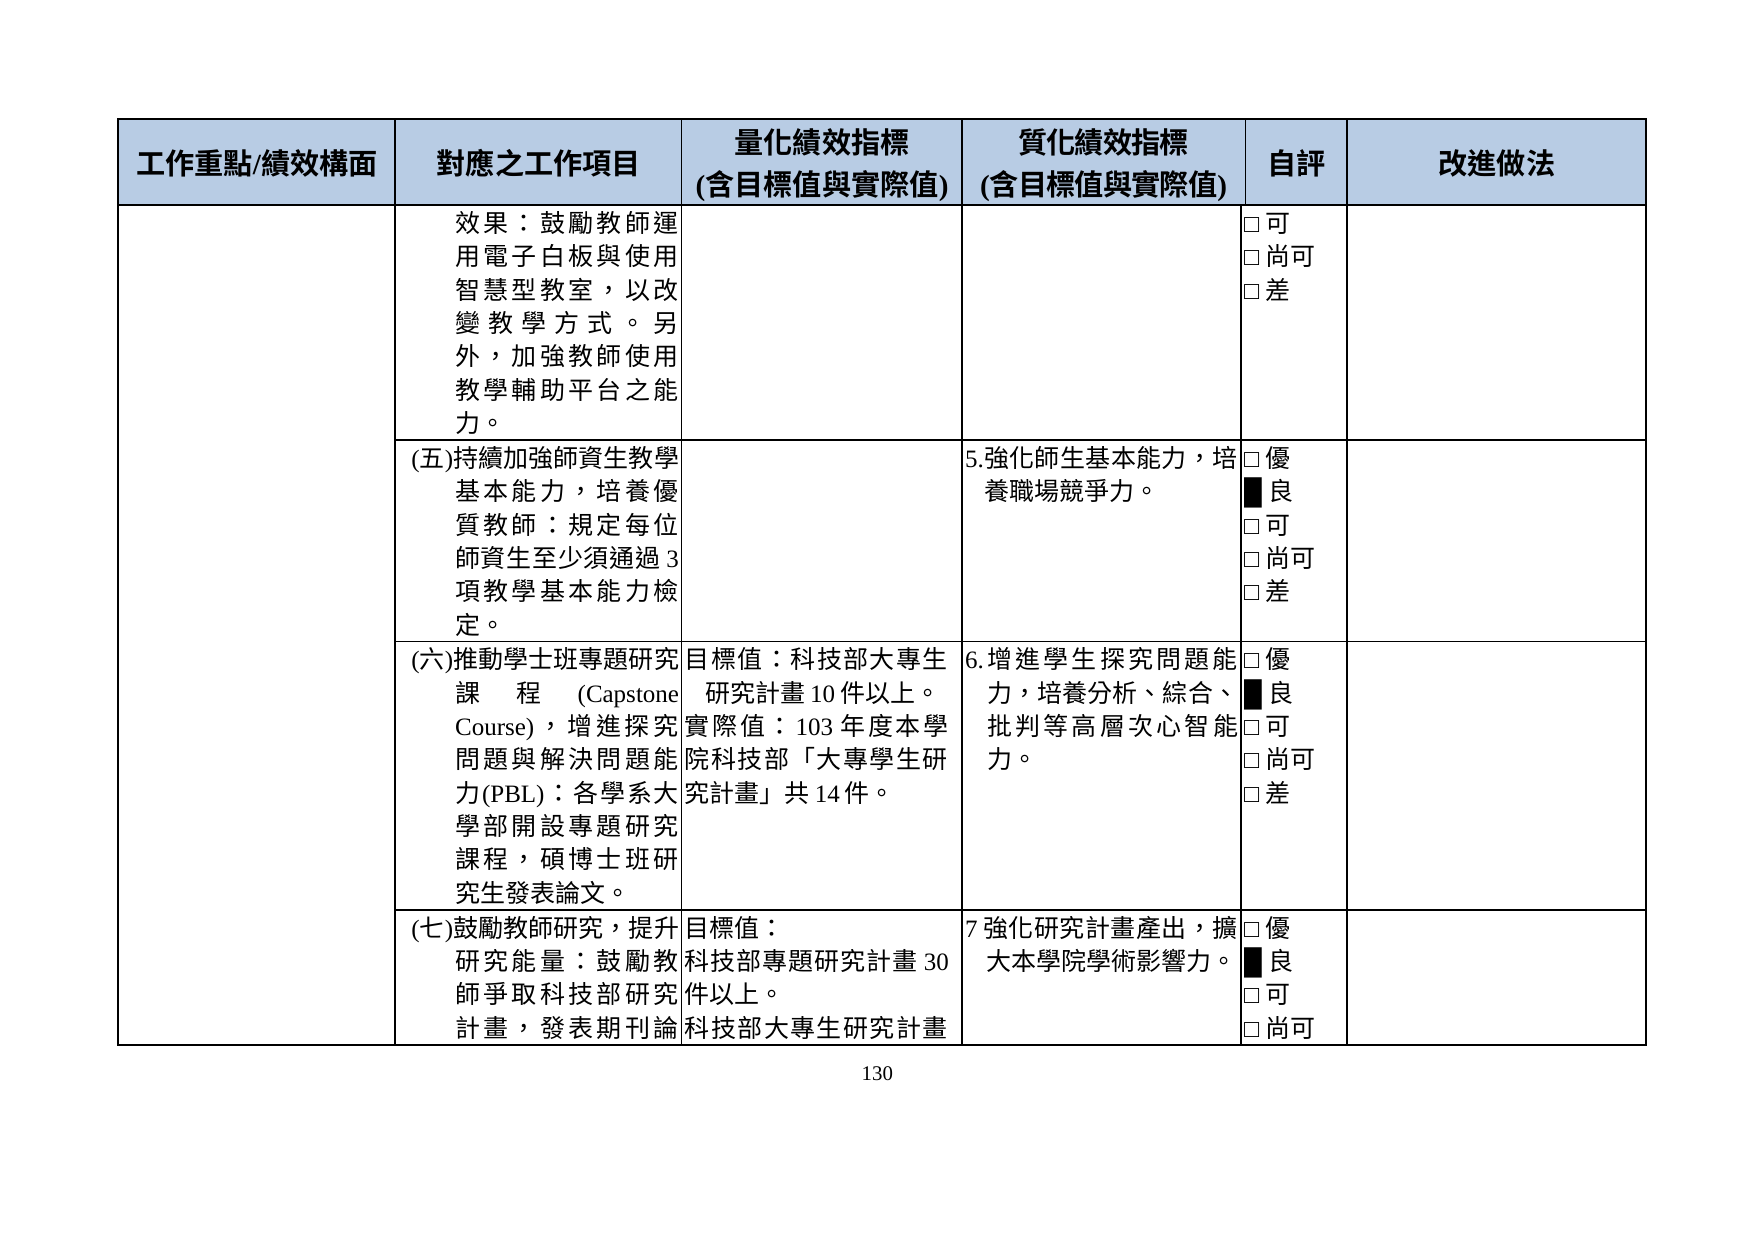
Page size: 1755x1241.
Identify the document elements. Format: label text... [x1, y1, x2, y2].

table_header 工作重點/績效構面 [119, 120, 394, 204]
table_cell □ 優 █ 良 □ 可 □ 尚可 □ 差 [1242, 642, 1346, 909]
table_cell [1348, 642, 1645, 909]
table_header 改進做法 [1348, 120, 1645, 204]
table_cell □ 可 □ 尚可 □ 差 [1242, 206, 1346, 439]
table_cell 6.增進學生探究問題能力，培養分析、綜合、批判等高層次心智能力。 [963, 642, 1240, 909]
table_cell [963, 206, 1240, 439]
table_cell [1348, 911, 1645, 1044]
table_cell □ 優 █ 良 □ 可 □ 尚可 [1242, 911, 1346, 1044]
table_cell (七)鼓勵教師研究，提升研究能量：鼓勵教師爭取科技部研究計畫，發表期刊論 [396, 911, 681, 1044]
table_cell [1348, 441, 1645, 641]
table_cell [682, 206, 961, 439]
table_header 量化績效指標 (含目標值與實際值) [682, 120, 961, 204]
table_cell [682, 441, 961, 641]
table_cell 效果：鼓勵教師運用電子白板與使用智慧型教室，以改變教學方式。另外，加強教師使用教學輔助平台之能力。 [396, 206, 681, 439]
table_cell [1348, 206, 1645, 439]
table_cell 7強化研究計畫產出，擴大本學院學術影響力。 [963, 911, 1240, 1044]
table_cell □ 優 █ 良 □ 可 □ 尚可 □ 差 [1242, 441, 1346, 641]
table_cell 目標值： 科技部專題研究計畫30件以上。 科技部大專生研究計畫 [682, 911, 961, 1044]
table_cell [119, 206, 394, 1044]
table_header 自評 [1246, 120, 1346, 204]
table_header 質化績效指標 (含目標值與實際值) [963, 120, 1245, 204]
table_cell 5.強化師生基本能力，培養職場競爭力。 [963, 441, 1240, 641]
table_cell 目標值：科技部大專生研究計畫10件以上。 實際值：103年度本學院科技部「大專學生研究計畫」共14件。 [682, 642, 961, 909]
table_cell (五)持續加強師資生教學基本能力，培養優質教師：規定每位師資生至少須通過3項教學基本能力檢定。 [396, 441, 681, 641]
table_header 對應之工作項目 [396, 120, 681, 204]
table_cell (六)推動學士班專題研究課程(Capstone Course)，增進探究問題與解決問題能力(PBL)：各學系大學部開設專題研究課程，碩博士班研究生發表論文。 [396, 642, 681, 909]
